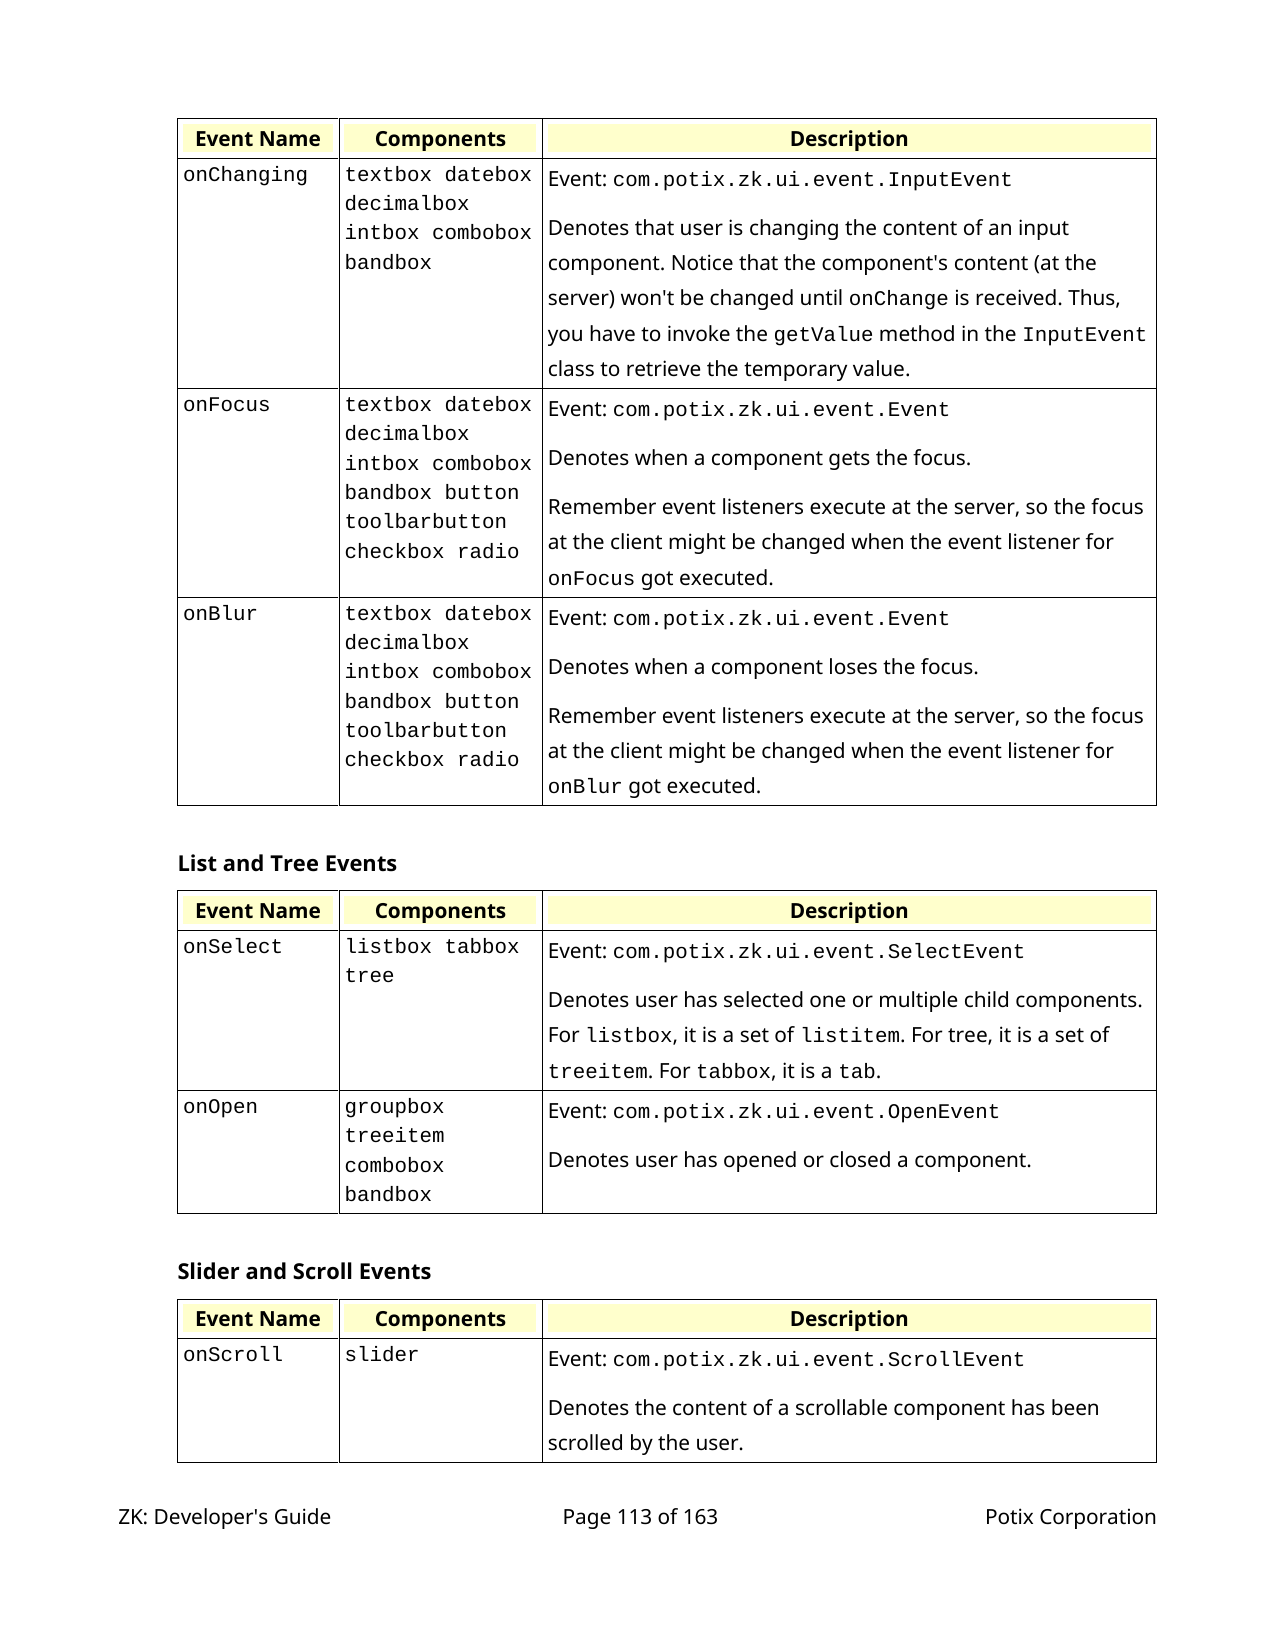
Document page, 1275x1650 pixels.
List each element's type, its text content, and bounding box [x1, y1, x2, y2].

table_cell listbox tabbox tree [340, 931, 542, 1090]
table_cell Event: com.potix.zk.ui.event.InputEvent Denotes that user is changing the content of an input component. Notice that the component's content (at the server) won't be changed until onChange is received. Thus, you have to invoke the getValue method in the InputEvent class to retrieve the temporary value. [543, 159, 1156, 388]
table_cell onOpen [178, 1091, 338, 1213]
table_cell slider [340, 1339, 542, 1462]
table_cell onScroll [178, 1339, 338, 1462]
table_cell Event: com.potix.zk.ui.event.Event Denotes when a component gets the focus. Remember event listeners execute at the server, so the focus at the client might be changed when the event listener for onFocus got executed. [543, 389, 1156, 597]
table_cell groupbox treeitem combobox bandbox [340, 1091, 542, 1213]
table_cell onSelect [178, 931, 338, 1090]
table_cell Event: com.potix.zk.ui.event.OpenEvent Denotes user has opened or closed a component. [543, 1091, 1156, 1213]
table_cell textbox datebox decimalbox intbox combobox bandbox button toolbarbutton checkbox radio [340, 389, 542, 597]
table_header Components [340, 119, 542, 158]
table_header Components [340, 1300, 542, 1338]
table_cell onBlur [178, 598, 338, 805]
table_header Event Name [178, 1300, 338, 1338]
subtitle Slider and Scroll Events [177, 1256, 1157, 1286]
table_cell textbox datebox decimalbox intbox combobox bandbox button toolbarbutton checkbox radio [340, 598, 542, 805]
table_cell Event: com.potix.zk.ui.event.ScrollEvent Denotes the content of a scrollable component has been scrolled by the user. [543, 1339, 1156, 1462]
table_cell onChanging [178, 159, 338, 388]
table_header Description [543, 119, 1156, 158]
subtitle List and Tree Events [177, 848, 1157, 878]
table_cell Event: com.potix.zk.ui.event.SelectEvent Denotes user has selected one or multiple child components. For listbox, it is a set of listitem. For tree, it is a set of treeitem. For tabbox, it is a tab. [543, 931, 1156, 1090]
table_header Components [340, 891, 542, 930]
table_header Event Name [178, 891, 338, 930]
table_header Description [543, 891, 1156, 930]
table_cell textbox datebox decimalbox intbox combobox bandbox [340, 159, 542, 388]
table_header Event Name [178, 119, 338, 158]
table_cell Event: com.potix.zk.ui.event.Event Denotes when a component loses the focus. Remember event listeners execute at the server, so the focus at the client might be changed when the event listener for onBlur got executed. [543, 598, 1156, 805]
table_cell onFocus [178, 389, 338, 597]
table_header Description [543, 1300, 1156, 1338]
